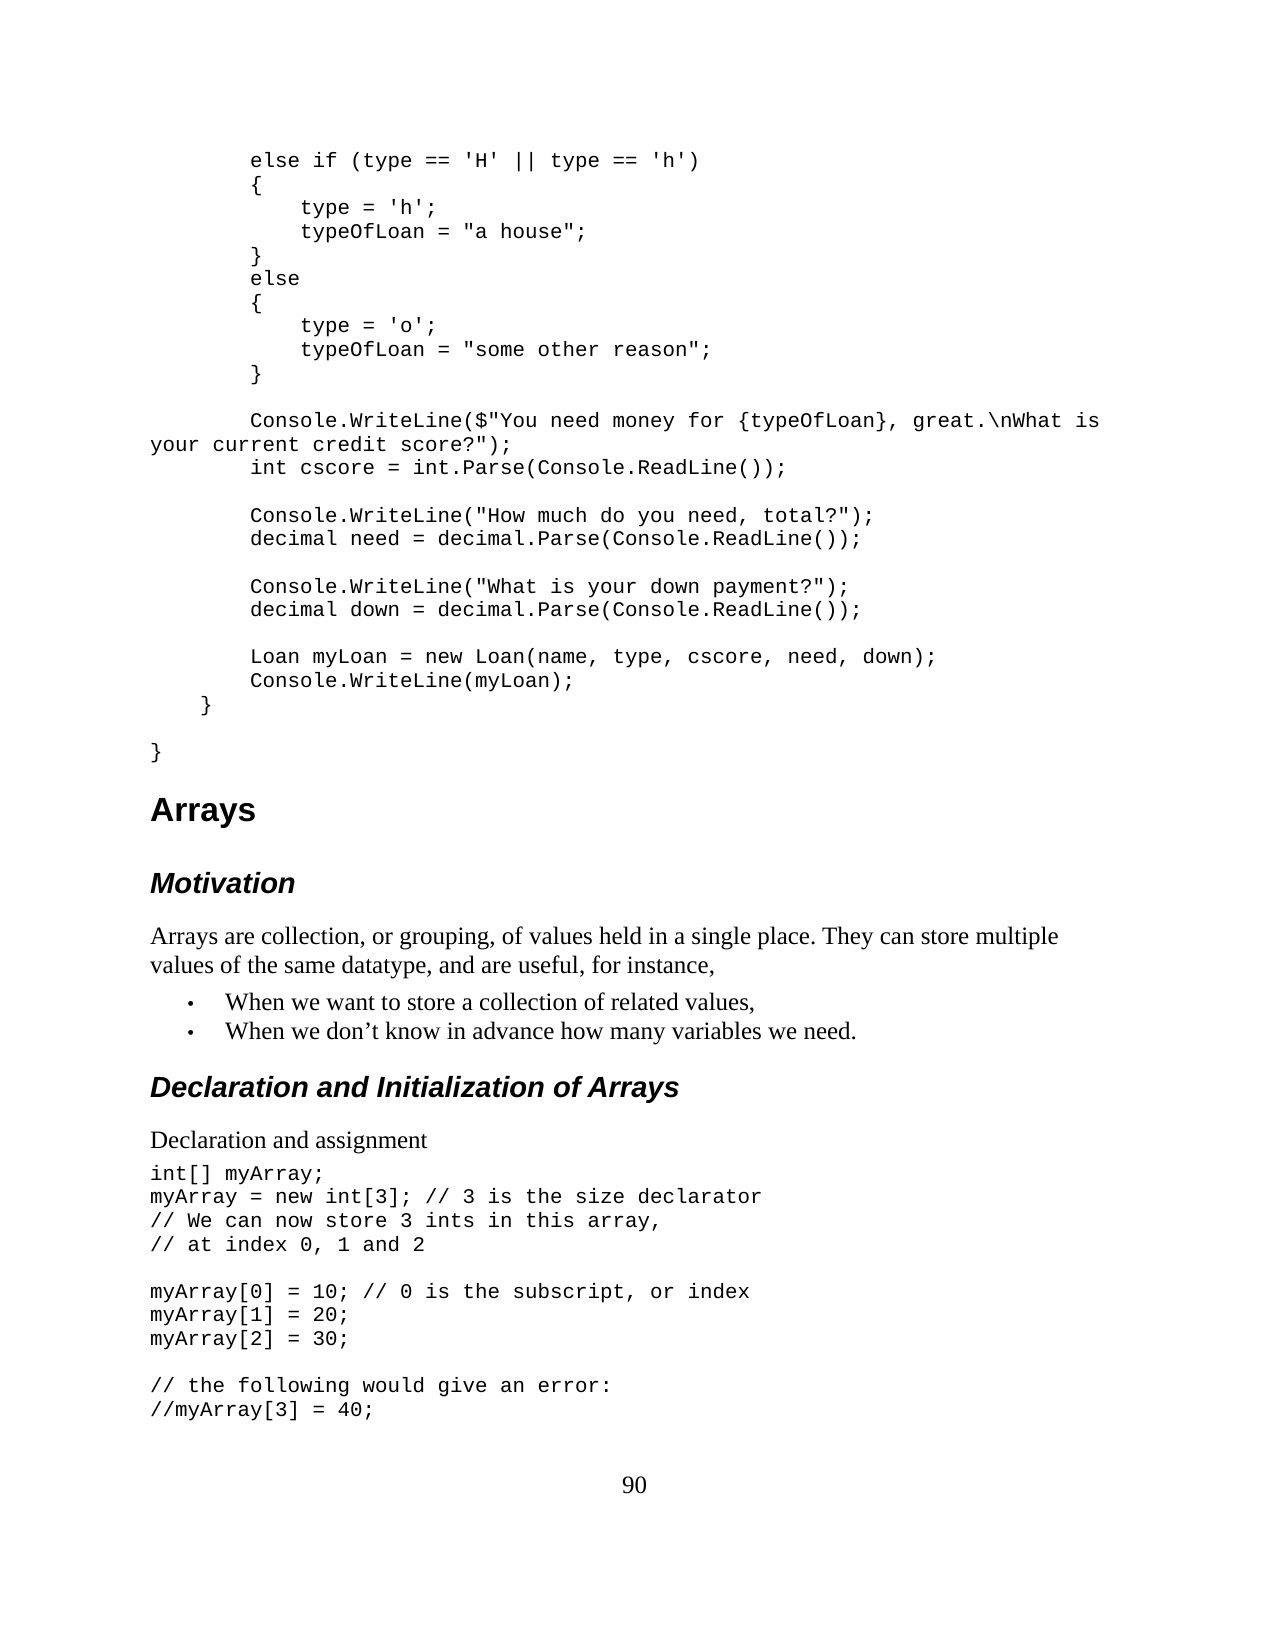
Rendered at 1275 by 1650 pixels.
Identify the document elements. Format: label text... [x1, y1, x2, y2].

text myArray[1] = 20; [150, 1304, 1125, 1328]
text myArray[0] = 10; // 0 is the subscript, or index [150, 1281, 1125, 1304]
text else [150, 268, 1125, 292]
text Loan myLoan = new Loan(name, type, cscore, need, down); [150, 647, 1125, 670]
text { [150, 174, 1125, 197]
list When we want to store a collection of related values, [187, 987, 1125, 1016]
subtitle Motivation [150, 866, 1125, 899]
text } [150, 741, 1125, 765]
text else if (type == 'H' || type == 'h') [150, 150, 1125, 174]
text Declaration and assignment [150, 1125, 1125, 1154]
text // the following would give an error: [150, 1375, 1125, 1399]
text // at index 0, 1 and 2 [150, 1233, 1125, 1257]
subtitle Arrays [150, 790, 1125, 828]
text } [150, 244, 1125, 268]
text } [150, 694, 1125, 717]
text } [150, 363, 1125, 386]
text int cscore = int.Parse(Console.ReadLine()); [150, 457, 1125, 481]
text Console.WriteLine(myLoan); [150, 670, 1125, 694]
text // We can now store 3 ints in this array, [150, 1210, 1125, 1233]
list When we don’t know in advance how many variables we need. [187, 1016, 1125, 1045]
text type = 'h'; [150, 197, 1125, 221]
text { [150, 292, 1125, 316]
text decimal down = decimal.Parse(Console.ReadLine()); [150, 599, 1125, 623]
text //myArray[3] = 40; [150, 1399, 1125, 1423]
text myArray = new int[3]; // 3 is the size declarator [150, 1186, 1125, 1210]
text typeOfLoan = "a house"; [150, 221, 1125, 244]
text Console.WriteLine($"You need money for {typeOfLoan}, great.\nWhat is your current credit score?"); [150, 410, 1125, 457]
text type = 'o'; [150, 316, 1125, 339]
text decimal need = decimal.Parse(Console.ReadLine()); [150, 528, 1125, 552]
text typeOfLoan = "some other reason"; [150, 339, 1125, 363]
text myArray[2] = 30; [150, 1328, 1125, 1352]
text Arrays are collection, or grouping, of values held in a single place. They can store multiple values of the same datatype, and are useful, for instance, [150, 921, 1125, 978]
text Console.WriteLine("How much do you need, total?"); [150, 505, 1125, 528]
subtitle Declaration and Initialization of Arrays [150, 1070, 1125, 1103]
text Console.WriteLine("What is your down payment?"); [150, 576, 1125, 599]
text int[] myArray; [150, 1163, 1125, 1186]
